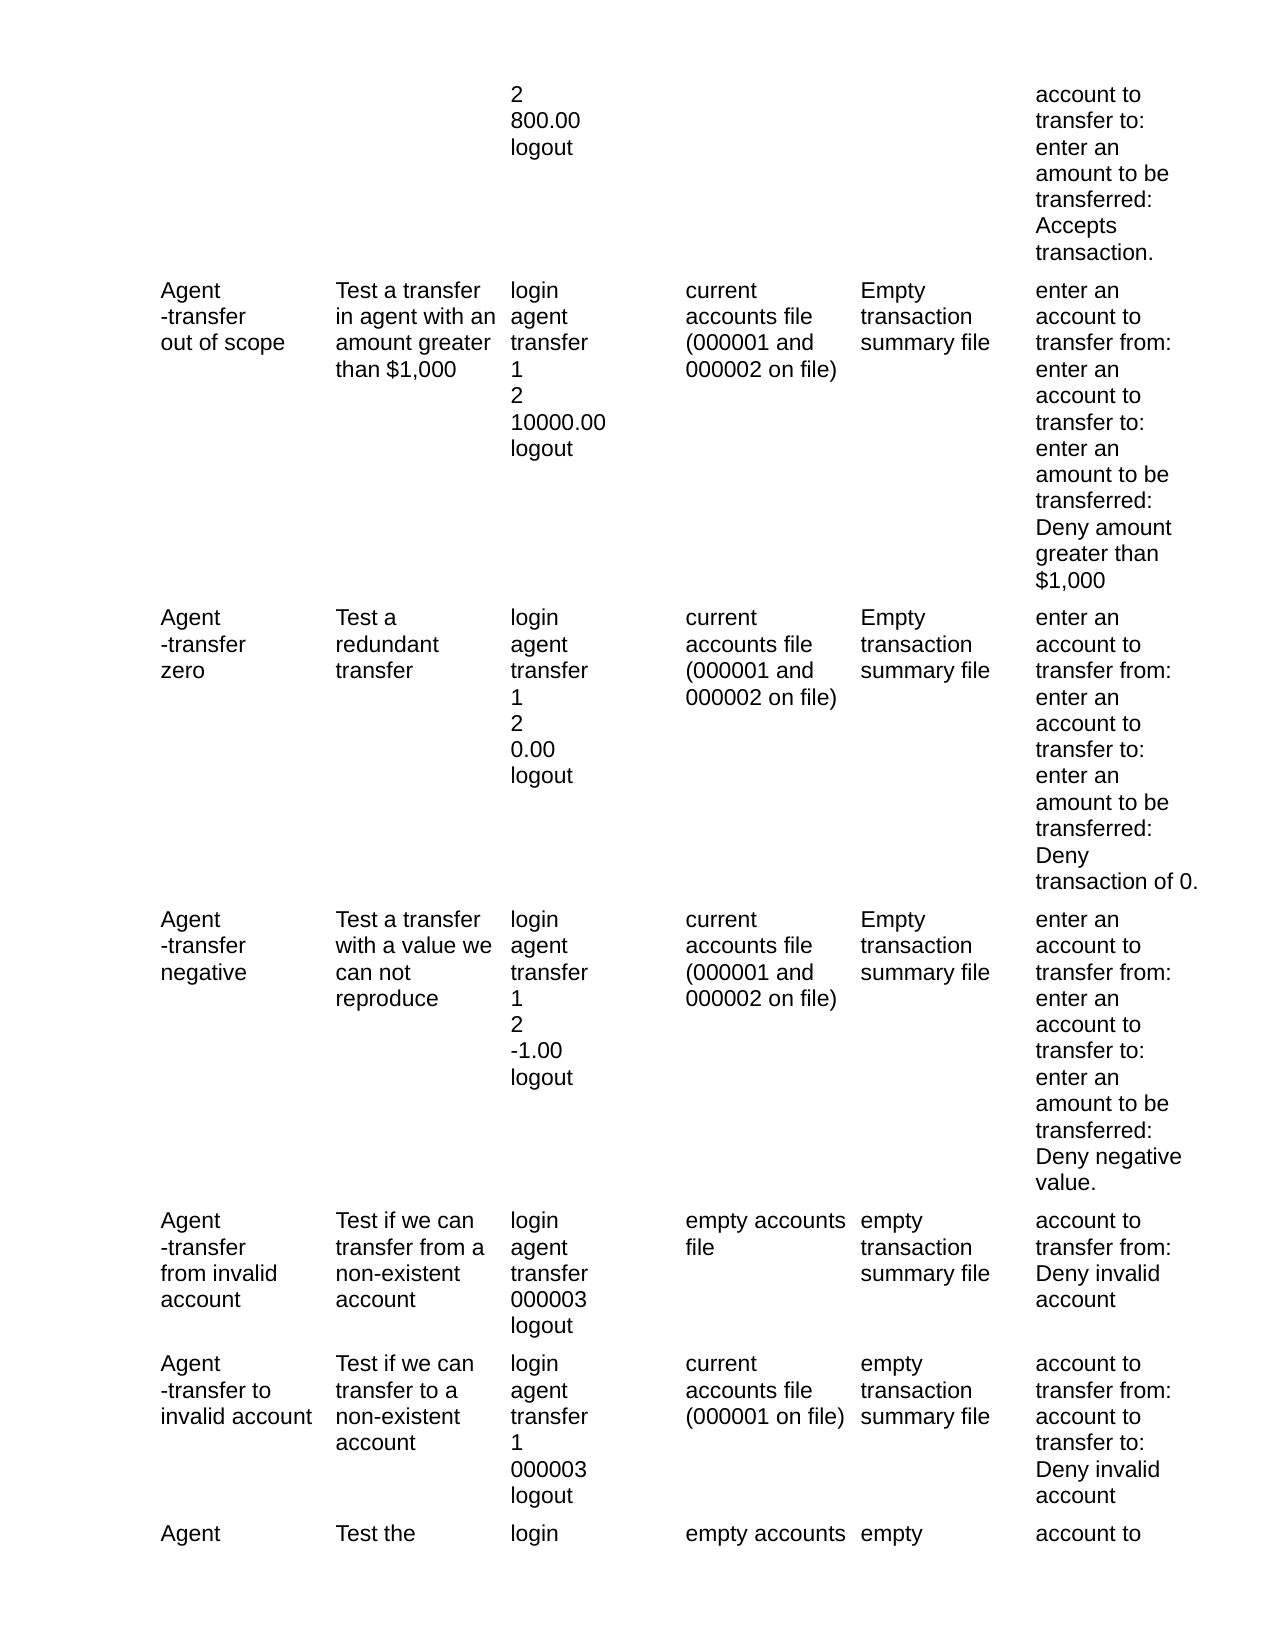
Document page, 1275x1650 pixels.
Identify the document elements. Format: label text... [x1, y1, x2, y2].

table_cell Agent -transfer from invalid account [155, 1201, 330, 1344]
table_cell account to transfer from: account to transfer to: Deny invalid account [1030, 1345, 1205, 1514]
table_cell enter an account to transfer from: enter an account to transfer to: enter an amount to be transferred: Deny negative value. [1030, 900, 1205, 1201]
table_cell account to transfer to: enter an amount to be transferred: Accepts transaction. [1030, 75, 1205, 271]
table_cell current accounts file (000001 and 000002 on file) [680, 271, 855, 599]
table_cell Test a transfer with a value we can not reproduce [330, 900, 505, 1201]
table_cell enter an account to transfer from: enter an account to transfer to: enter an amount to be transferred: Deny transaction of 0. [1030, 599, 1205, 900]
table_cell enter an account to transfer from: enter an account to transfer to: enter an amount to be transferred: Deny amount greater than $1,000 [1030, 271, 1205, 599]
table_cell login agent transfer 1 2 -1.00 logout [505, 900, 680, 1201]
table_cell account to [1030, 1514, 1205, 1552]
table_cell [330, 75, 505, 271]
table_cell Agent -transfer zero [155, 599, 330, 900]
table_cell Agent -transfer to invalid account [155, 1345, 330, 1514]
table_cell 2 800.00 logout [505, 75, 680, 271]
table_cell Agent [155, 1514, 330, 1552]
table_cell Test the [330, 1514, 505, 1552]
table_cell Test a transfer in agent with an amount greater than $1,000 [330, 271, 505, 599]
table_cell current accounts file (000001 and 000002 on file) [680, 900, 855, 1201]
table_cell empty transaction summary file [855, 1201, 1030, 1344]
table_cell [855, 75, 1030, 271]
table_cell empty transaction summary file [855, 1345, 1030, 1514]
table_cell login agent transfer 1 2 10000.00 logout [505, 271, 680, 599]
table_cell Test if we can transfer from a non-existent account [330, 1201, 505, 1344]
table_cell Test if we can transfer to a non-existent account [330, 1345, 505, 1514]
table_cell empty [855, 1514, 1030, 1552]
table_cell current accounts file (000001 on file) [680, 1345, 855, 1514]
table_cell current accounts file (000001 and 000002 on file) [680, 599, 855, 900]
table_cell Empty transaction summary file [855, 900, 1030, 1201]
table_cell [155, 75, 330, 271]
table_cell login agent transfer 1 2 0.00 logout [505, 599, 680, 900]
table_cell account to transfer from: Deny invalid account [1030, 1201, 1205, 1344]
table_cell [680, 75, 855, 271]
table_cell Empty transaction summary file [855, 599, 1030, 900]
table_cell empty accounts file [680, 1201, 855, 1344]
table_cell login agent transfer 1 000003 logout [505, 1345, 680, 1514]
table_cell Empty transaction summary file [855, 271, 1030, 599]
table_cell login agent transfer 000003 logout [505, 1201, 680, 1344]
table_cell Agent -transfer out of scope [155, 271, 330, 599]
table_cell login [505, 1514, 680, 1552]
table_cell empty accounts [680, 1514, 855, 1552]
table_cell Test a redundant transfer [330, 599, 505, 900]
table_cell Agent -transfer negative [155, 900, 330, 1201]
